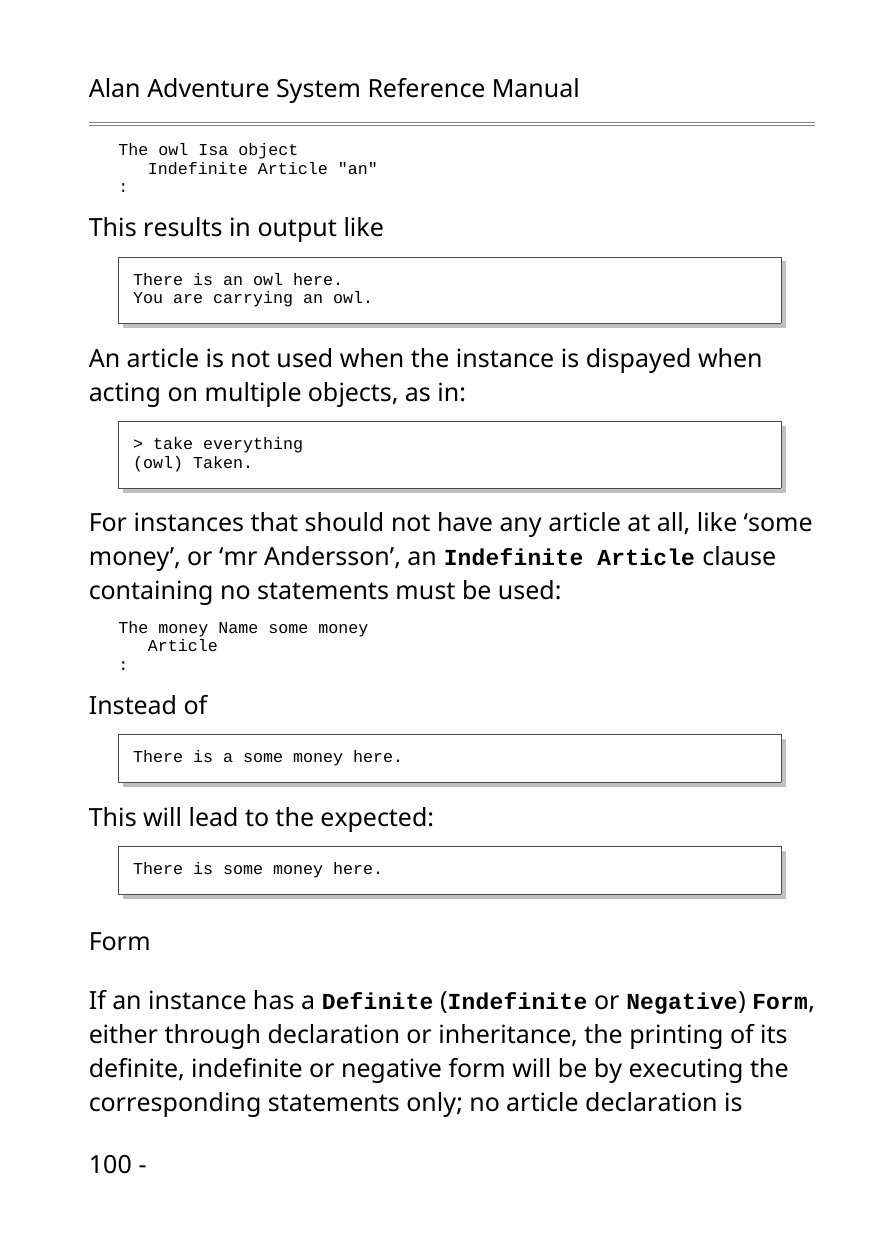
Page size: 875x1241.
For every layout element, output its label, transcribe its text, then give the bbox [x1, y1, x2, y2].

text This will lead to the expected: [88, 799, 815, 833]
text There is an owl here. You are carrying an owl. [119, 258, 781, 323]
subtitle Form [88, 924, 815, 958]
text The money Name some money Article : [118, 619, 815, 675]
text For instances that should not have any article at all, like ‘some money’, or ‘mr Andersson’, an Indefinite Article clause containing no statements must be used: [88, 505, 815, 607]
text > take everything (owl) Taken. [119, 422, 781, 488]
text The owl Isa object Indefinite Article "an" : [118, 142, 815, 198]
text Instead of [88, 688, 815, 722]
text This results in output like [88, 210, 815, 244]
text There is a some money here. [119, 735, 781, 782]
text An article is not used when the instance is dispayed when acting on multiple objects, as in: [88, 341, 815, 408]
text If an instance has a Definite (Indefinite or Negative) Form, either through declaration or inheritance, the printing of its definite, indefinite or negative form will be by executing the corresponding statements only; no article declaration is [88, 983, 815, 1119]
text There is some money here. [119, 847, 781, 894]
